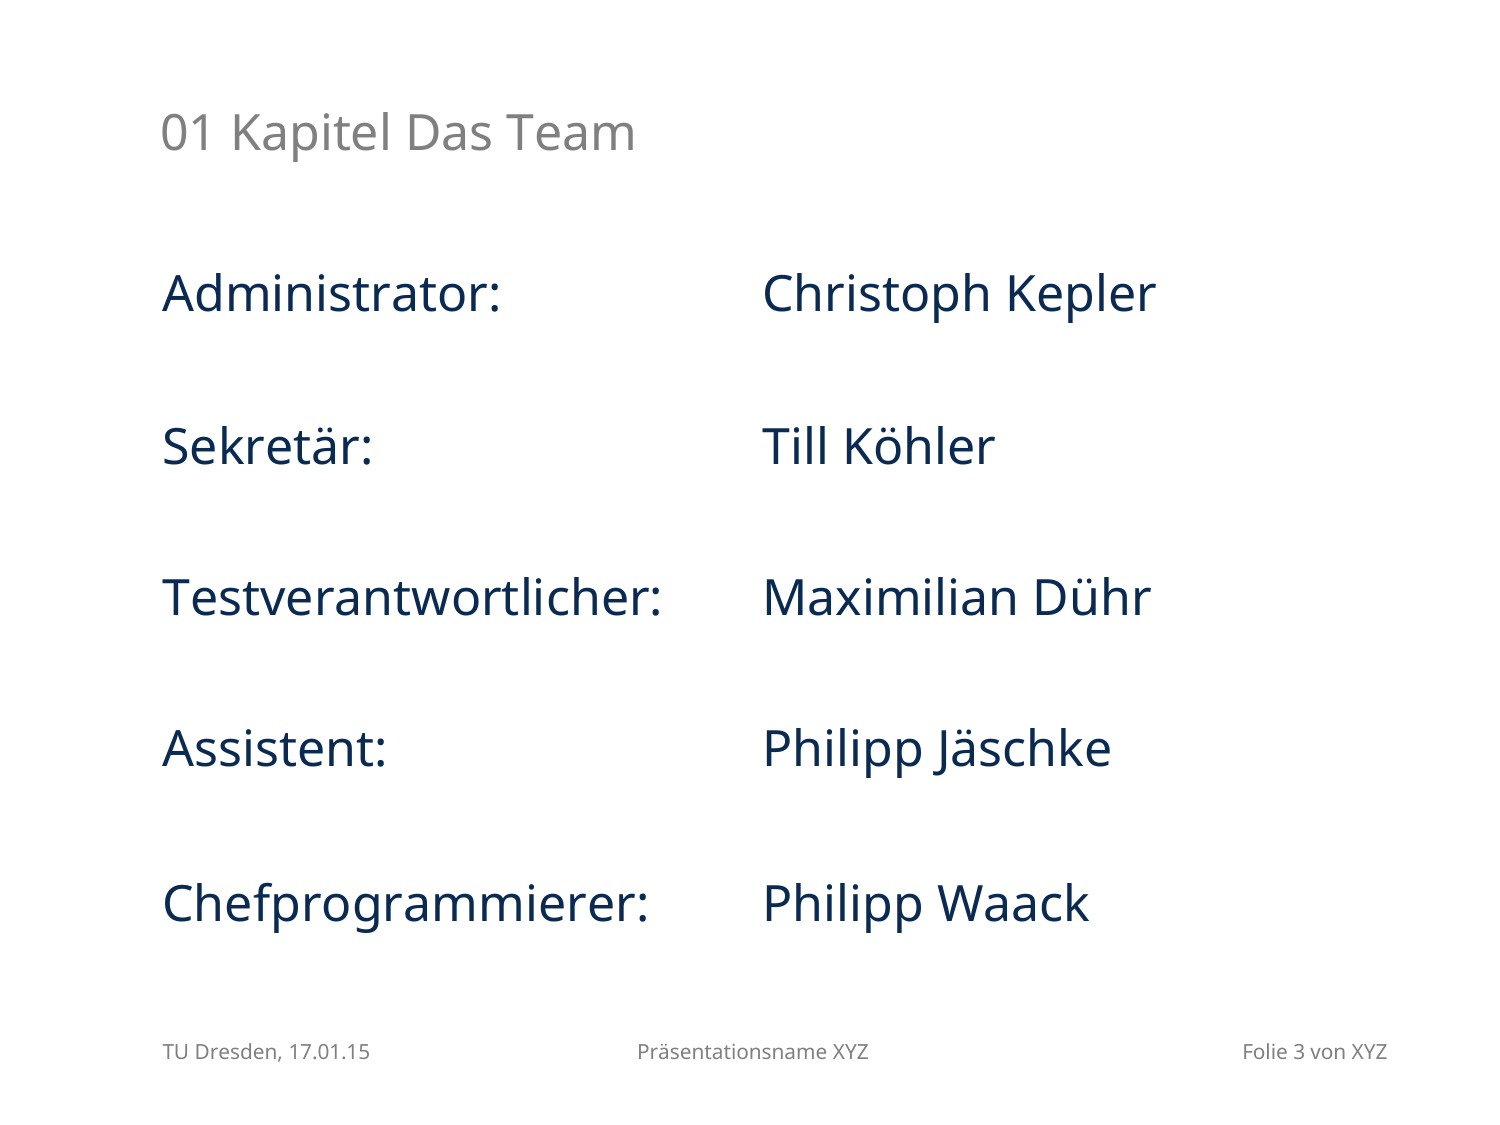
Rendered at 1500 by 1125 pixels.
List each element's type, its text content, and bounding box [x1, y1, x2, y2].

title 01 Kapitel Das Team [160, 93, 1392, 170]
list Administrator: Christoph Kepler Sekretär: Till Köhler Testverantwortlicher: Maximilian Dühr Assistent: Philipp Jäschke Chefprogrammierer: Philipp Waack [162, 249, 1388, 877]
